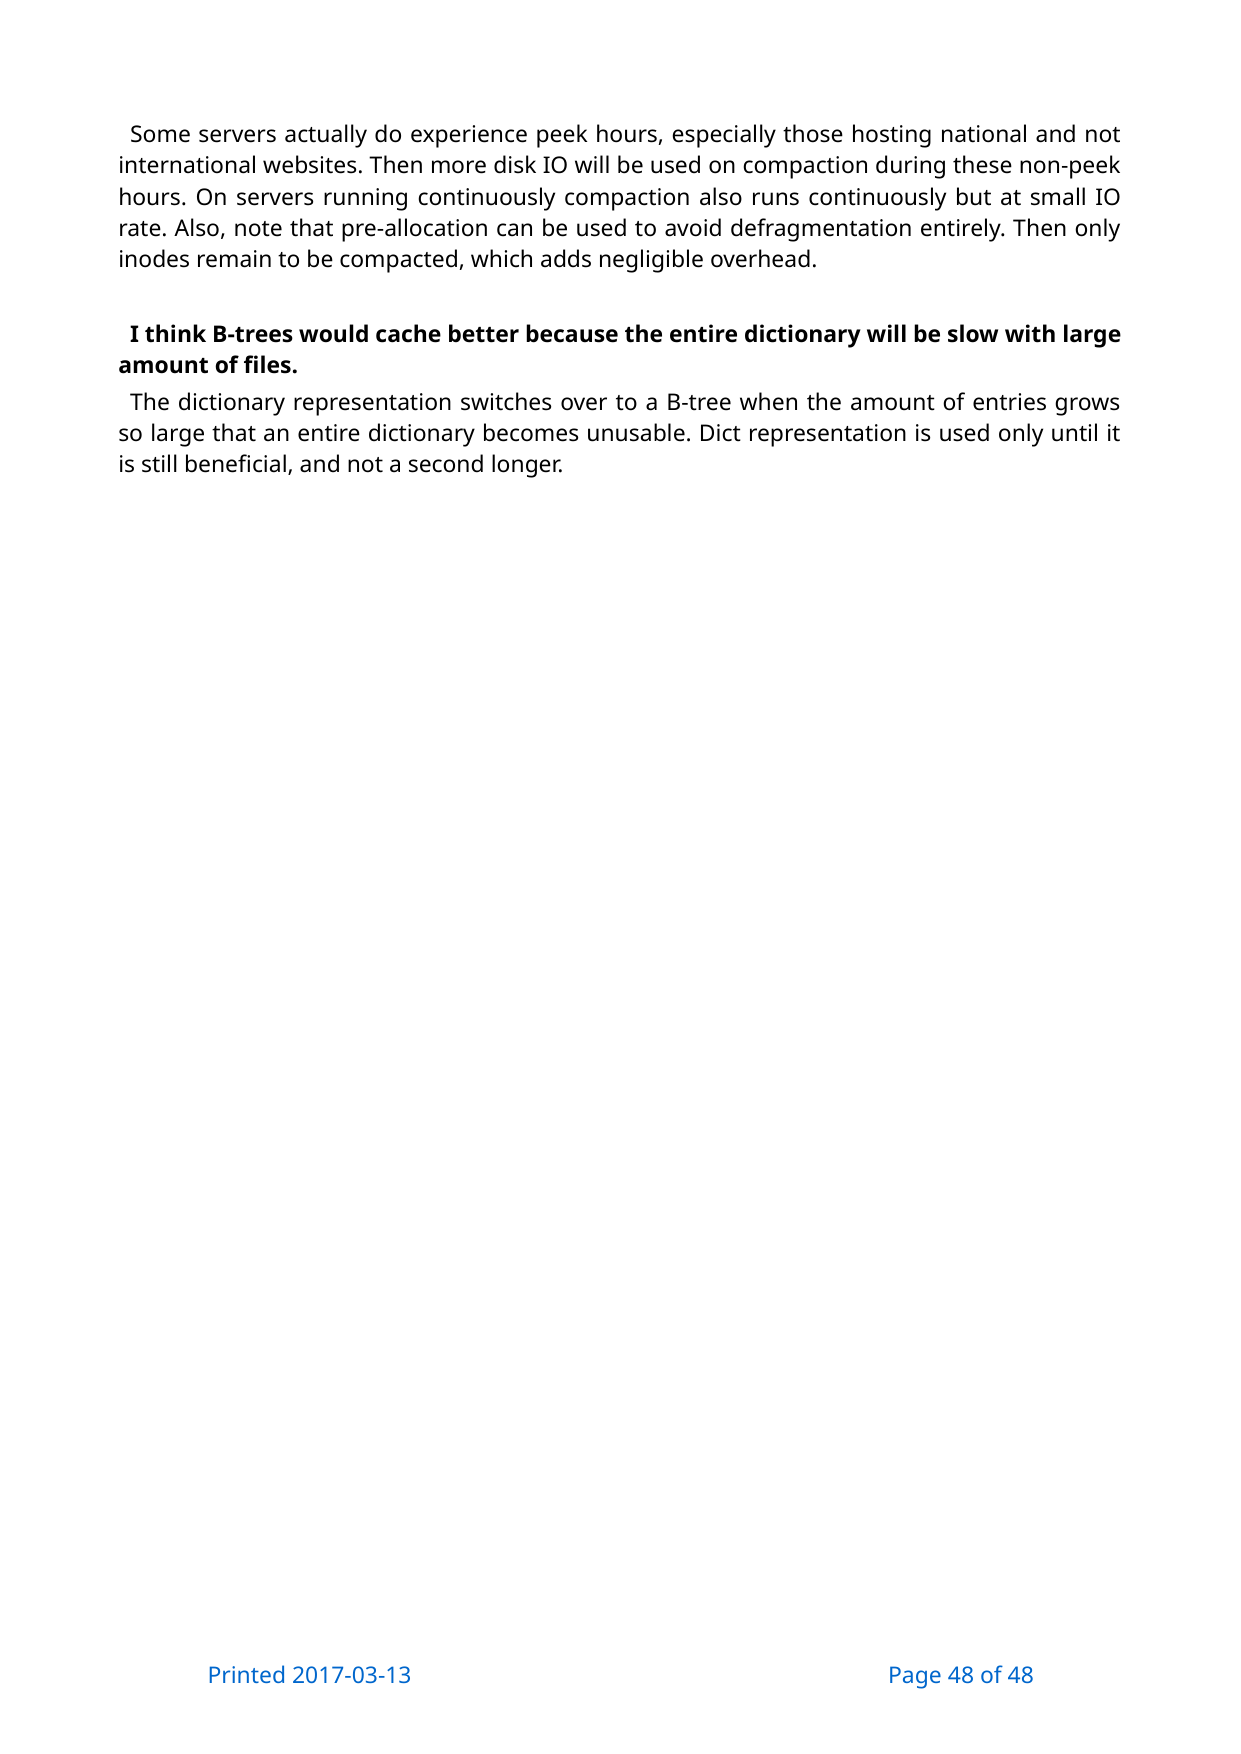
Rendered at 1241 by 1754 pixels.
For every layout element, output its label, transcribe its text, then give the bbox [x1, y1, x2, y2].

text The dictionary representation switches over to a B-tree when the amount of entries grows so large that an entire dictionary becomes unusable. Dict representation is used only until it is still beneficial, and not a second longer. [118, 386, 1122, 480]
text Some servers actually do experience peek hours, especially those hosting national and not international websites. Then more disk IO will be used on compaction during these non-peek hours. On servers running continuously compaction also runs continuously but at small IO rate. Also, note that pre-allocation can be used to avoid defragmentation entirely. Then only inodes remain to be compacted, which adds negligible overhead. [118, 118, 1122, 274]
text I think B-trees would cache better because the entire dictionary will be slow with large amount of files. [118, 317, 1122, 380]
